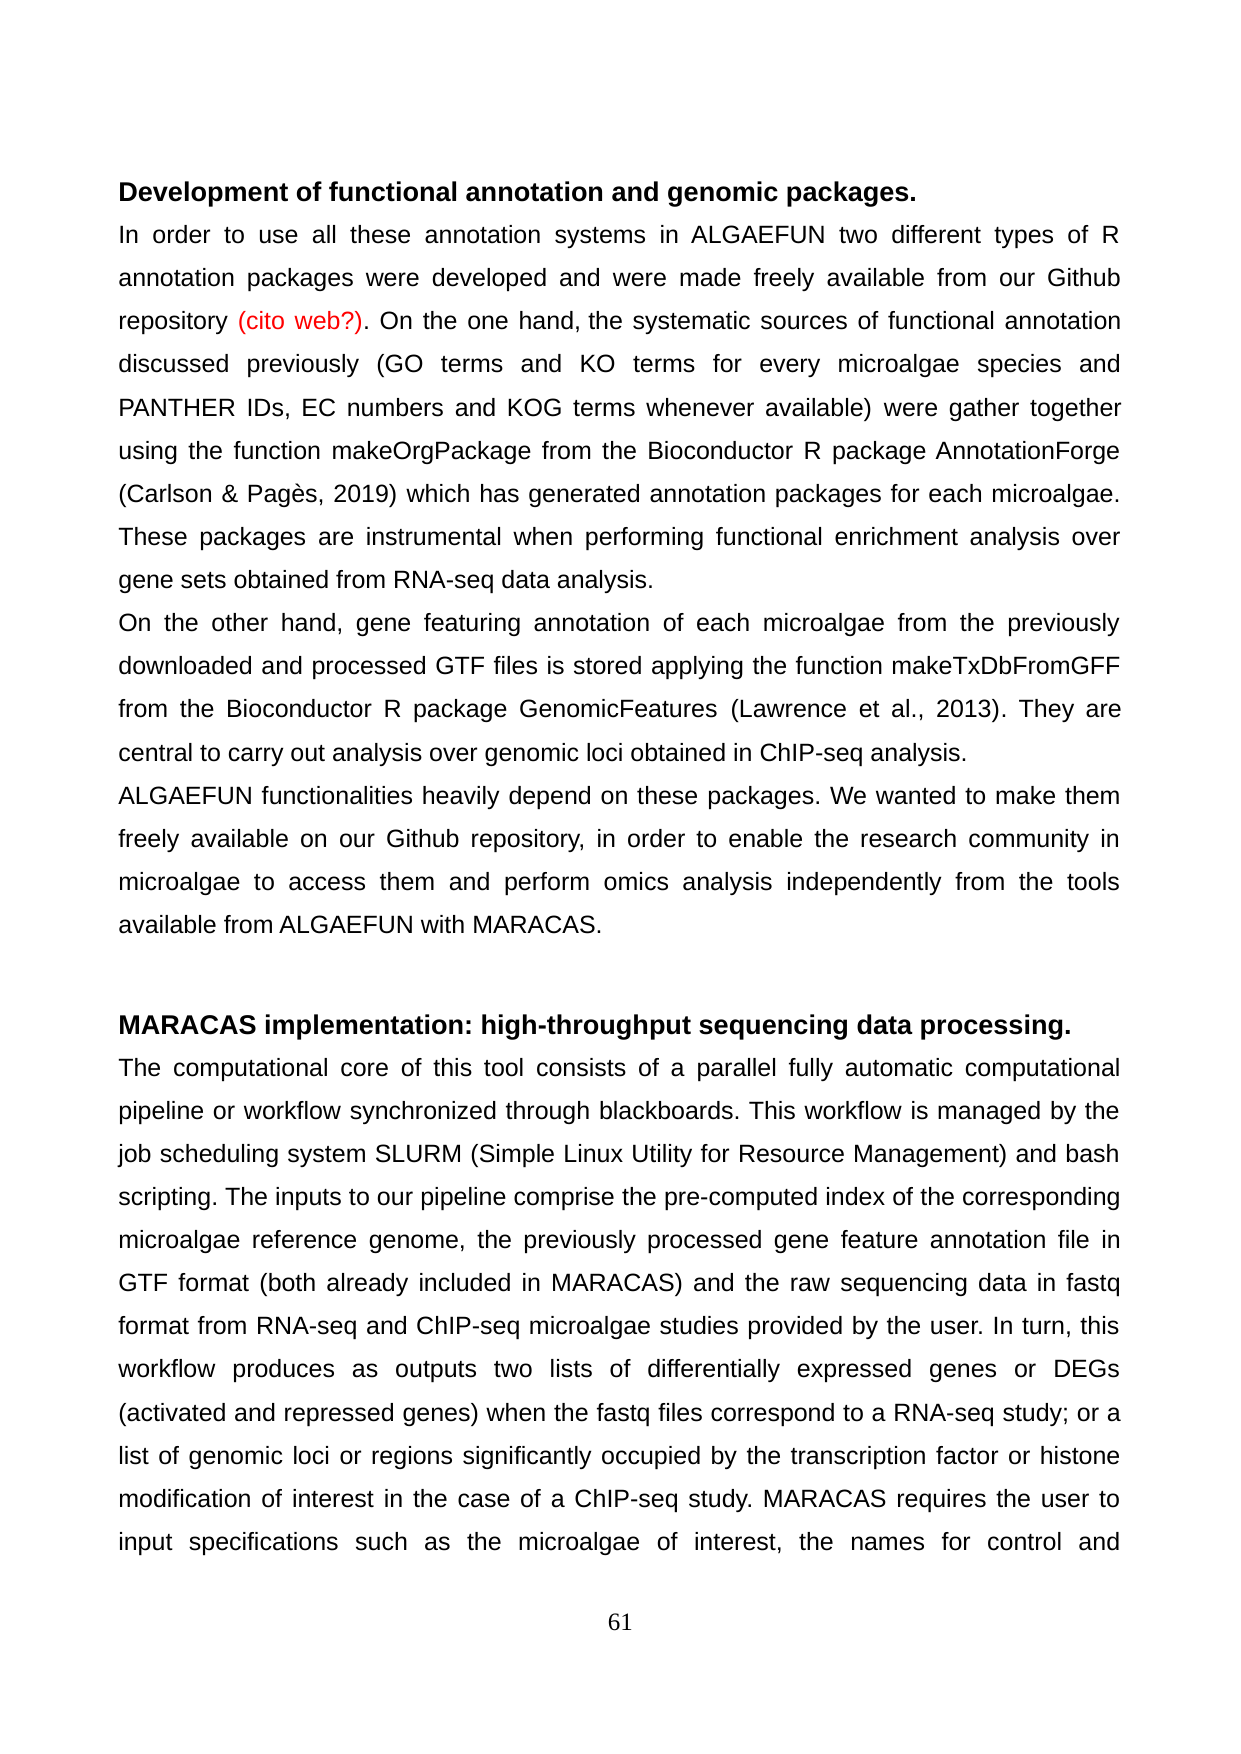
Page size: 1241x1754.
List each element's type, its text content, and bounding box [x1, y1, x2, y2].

text ALGAEFUN functionalities heavily depend on these packages. We wanted to make them freely available on our Github repository, in order to enable the research community in microalgae to access them and perform omics analysis independently from the tools available from ALGAEFUN with MARACAS. [118, 781, 1122, 939]
subtitle Development of functional annotation and genomic packages. [118, 176, 1122, 208]
text In order to use all these annotation systems in ALGAEFUN two different types of R annotation packages were developed and were made freely available from our Github repository (cito web?). On the one hand, the systematic sources of functional annotation discussed previously (GO terms and KO terms for every microalgae species and PANTHER IDs, EC numbers and KOG terms whenever available) were gather together using the function makeOrgPackage from the Bioconductor R package AnnotationForge (Carlson & Pagès, 2019)⁠ which has generated annotation packages for each microalgae. These packages are instrumental when performing functional enrichment analysis over gene sets obtained from RNA-seq data analysis. [118, 220, 1122, 594]
text The computational core of this tool consists of a parallel fully automatic computational pipeline or workflow synchronized through blackboards. This workflow is managed by the job scheduling system SLURM (Simple Linux Utility for Resource Management) and bash scripting. The inputs to our pipeline comprise the pre-computed index of the corresponding microalgae reference genome, the previously processed gene feature annotation file in GTF format (both already included in MARACAS) and the raw sequencing data in fastq format from RNA-seq and ChIP-seq microalgae studies provided by the user. In turn, this workflow produces as outputs two lists of differentially expressed genes or DEGs (activated and repressed genes) when the fastq files correspond to a RNA-seq study; or a list of genomic loci or regions significantly occupied by the transcription factor or histone modification of interest in the case of a ChIP-seq study. MARACAS requires the user to input specifications such as the microalgae of interest, the names for control and [118, 1053, 1122, 1556]
subtitle MARACAS implementation: high-throughput sequencing data processing. [118, 1009, 1122, 1040]
text On the other hand, gene featuring annotation of each microalgae from the previously downloaded and processed GTF files is stored applying the function makeTxDbFromGFF from the Bioconductor R package GenomicFeatures (Lawrence et al., 2013)⁠. They are central to carry out analysis over genomic loci obtained in ChIP-seq analysis. [118, 608, 1122, 766]
